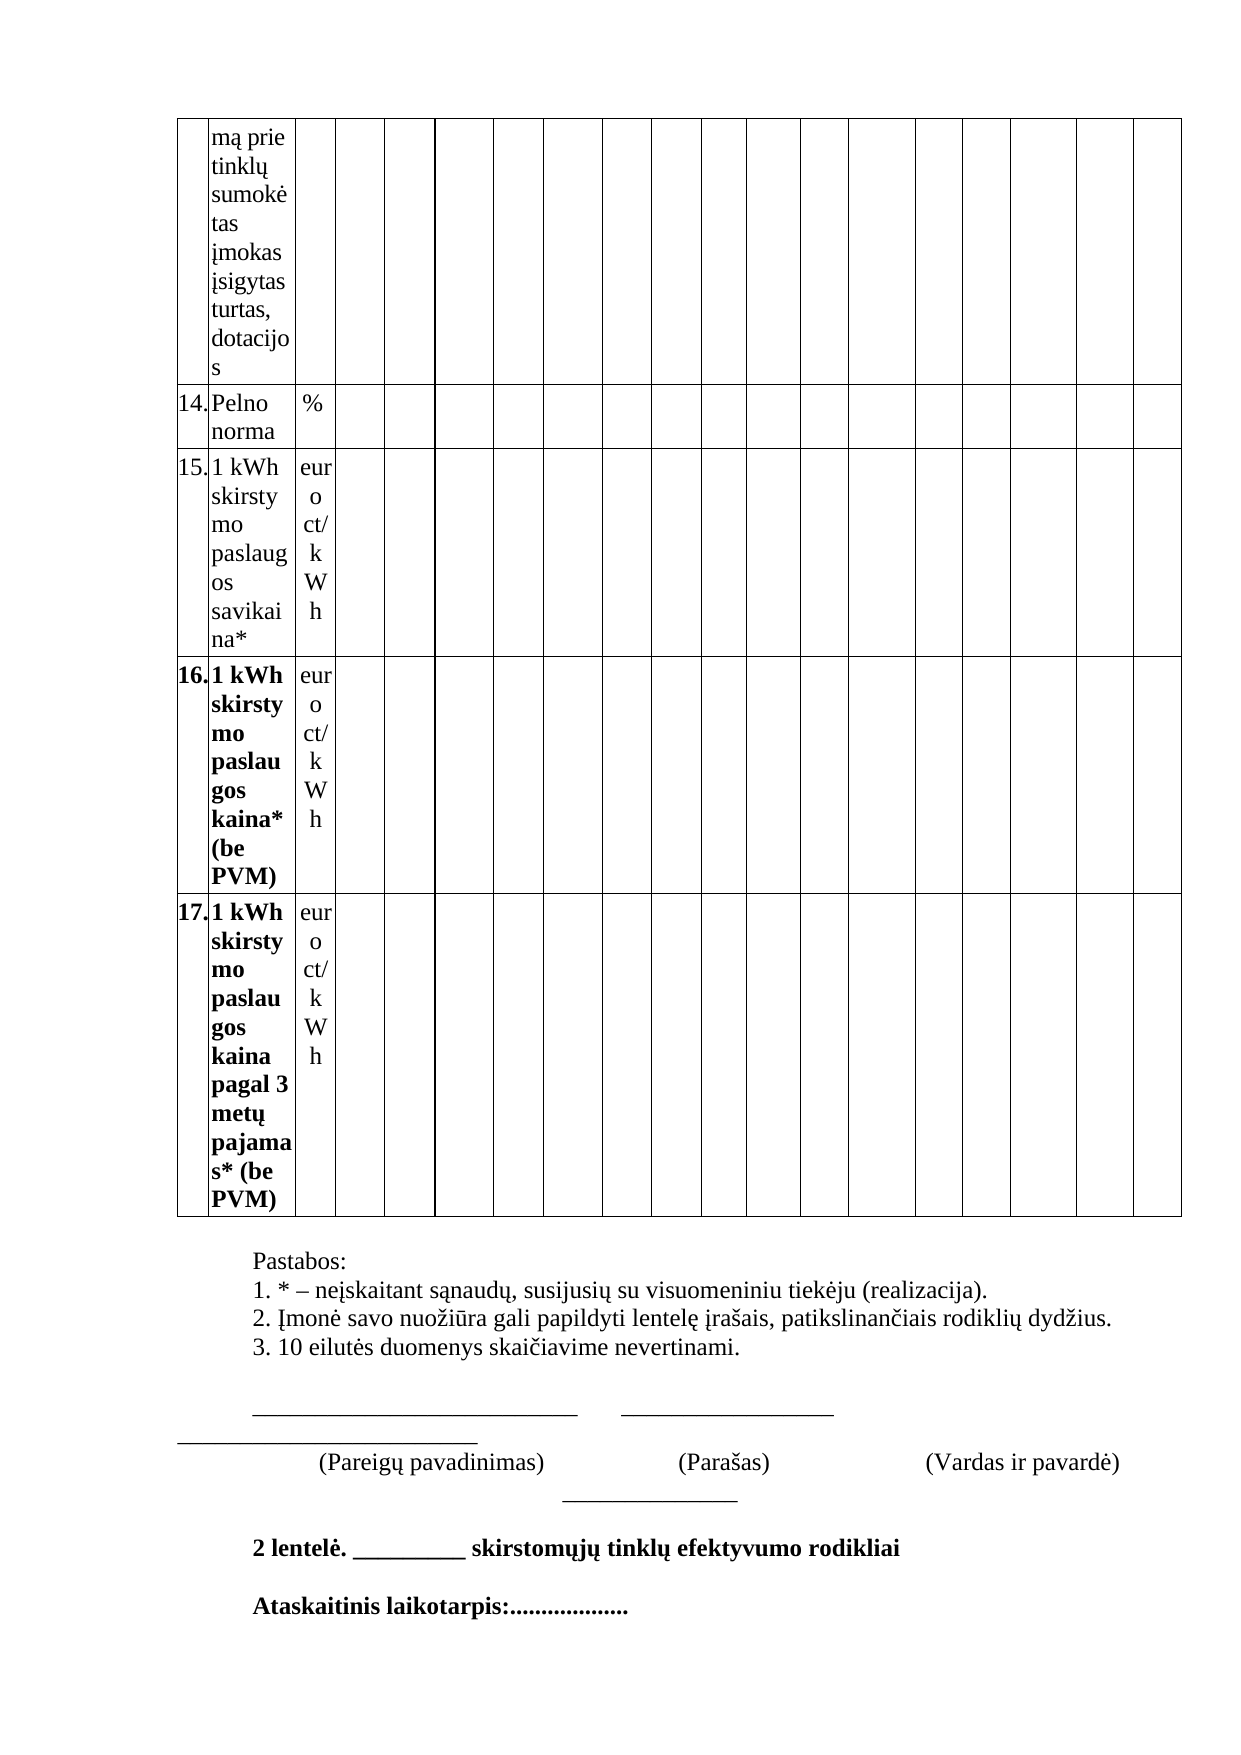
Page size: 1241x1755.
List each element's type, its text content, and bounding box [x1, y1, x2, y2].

table_cell [652, 385, 701, 448]
table_cell euro ct/kWh [296, 657, 335, 893]
table_cell [963, 449, 1010, 656]
table_cell [385, 119, 434, 384]
table_cell [747, 894, 800, 1216]
table_cell [963, 657, 1010, 893]
table_cell [652, 449, 701, 656]
table_cell [1077, 657, 1133, 893]
table_cell [436, 894, 493, 1216]
table_cell [916, 119, 962, 384]
table_cell [849, 119, 915, 384]
table_cell [747, 449, 800, 656]
table_cell [385, 894, 434, 1216]
table_cell [1134, 657, 1181, 893]
table_cell [544, 657, 602, 893]
table_cell [336, 119, 384, 384]
table_cell [963, 119, 1010, 384]
text 3. 10 eilutės duomenys skaičiavime nevertinami. [177, 1332, 1122, 1361]
table_cell euro ct/kWh [296, 449, 335, 656]
table_cell [702, 385, 746, 448]
table_cell [849, 385, 915, 448]
table_cell [336, 894, 384, 1216]
table_cell [336, 449, 384, 656]
table_cell [702, 119, 746, 384]
table_cell [544, 385, 602, 448]
table_cell [1077, 119, 1133, 384]
table_cell [652, 657, 701, 893]
table_cell [385, 657, 434, 893]
table_cell [544, 449, 602, 656]
table_cell [603, 449, 651, 656]
table_cell [801, 657, 848, 893]
text Ataskaitinis laikotarpis:................... [177, 1591, 1122, 1620]
table_cell [747, 385, 800, 448]
text (Pareigų pavadinimas) (Parašas) (Vardas ir pavardė) [177, 1447, 1122, 1476]
table_cell [436, 657, 493, 893]
table_cell 17. [178, 894, 208, 1216]
table_cell [336, 657, 384, 893]
text Pastabos: [177, 1246, 1122, 1275]
table_cell [849, 894, 915, 1216]
table_cell [702, 449, 746, 656]
table_cell [603, 385, 651, 448]
text 2. Įmonė savo nuožiūra gali papildyti lentelę įrašais, patikslinančiais rodiklių dydžius. [177, 1303, 1122, 1332]
table_cell [544, 894, 602, 1216]
table_cell 15. [178, 449, 208, 656]
table_cell [849, 657, 915, 893]
table_cell 1 kWh skirstymo paslaugos kaina pagal 3 metų pajamas* (be PVM) [209, 894, 295, 1216]
table_cell 1 kWh skirstymo paslaugos kaina* (be PVM) [209, 657, 295, 893]
table_cell [1134, 449, 1181, 656]
table_cell [1077, 385, 1133, 448]
table_cell euro ct/kWh [296, 894, 335, 1216]
table_cell [702, 894, 746, 1216]
table_cell 1 kWh skirstymo paslaugos savikaina* [209, 449, 295, 656]
text 1. * – neįskaitant sąnaudų, susijusių su visuomeniniu tiekėju (realizacija). [177, 1275, 1122, 1303]
table_cell 16. [178, 657, 208, 893]
table_cell mą prie tinklų sumokėtas įmokas įsigytas turtas, dotacijos [209, 119, 295, 384]
table_cell [494, 119, 543, 384]
table_cell [494, 385, 543, 448]
table_cell [916, 449, 962, 656]
table_cell [1077, 894, 1133, 1216]
text __________________________ _________________ ________________________ [177, 1390, 1122, 1447]
table_cell [436, 449, 493, 656]
table_cell [603, 119, 651, 384]
table_cell [385, 449, 434, 656]
table_cell [1134, 119, 1181, 384]
table_cell 14. [178, 385, 208, 448]
table_cell [494, 449, 543, 656]
table_cell [747, 657, 800, 893]
table_cell [1134, 385, 1181, 448]
table_cell [702, 657, 746, 893]
table_cell [801, 119, 848, 384]
table_cell Pelno norma [209, 385, 295, 448]
table_cell [801, 449, 848, 656]
table_cell [747, 119, 800, 384]
table_cell [1011, 449, 1076, 656]
table_cell [603, 894, 651, 1216]
table_cell [1077, 449, 1133, 656]
text 2 lentelė. _________ skirstomųjų tinklų efektyvumo rodikliai [177, 1533, 1122, 1562]
table_cell [1011, 385, 1076, 448]
table_cell [385, 385, 434, 448]
table_cell [1011, 119, 1076, 384]
table_cell [1011, 657, 1076, 893]
table_cell [916, 657, 962, 893]
table_cell [1134, 894, 1181, 1216]
table_cell [436, 385, 493, 448]
table_cell [603, 657, 651, 893]
table_cell [296, 119, 335, 384]
table_cell [801, 385, 848, 448]
table_cell [963, 894, 1010, 1216]
table_cell [801, 894, 848, 1216]
table_cell [916, 894, 962, 1216]
table_cell [963, 385, 1010, 448]
table_cell [494, 894, 543, 1216]
table_cell [494, 657, 543, 893]
table_cell [1011, 894, 1076, 1216]
table_cell [178, 119, 208, 384]
table_cell [436, 119, 493, 384]
table_cell % [296, 385, 335, 448]
table_cell [652, 119, 701, 384]
table_cell [849, 449, 915, 656]
table_cell [544, 119, 602, 384]
table_cell [652, 894, 701, 1216]
text ______________ [177, 1476, 1122, 1505]
table_cell [916, 385, 962, 448]
table_cell [336, 385, 384, 448]
